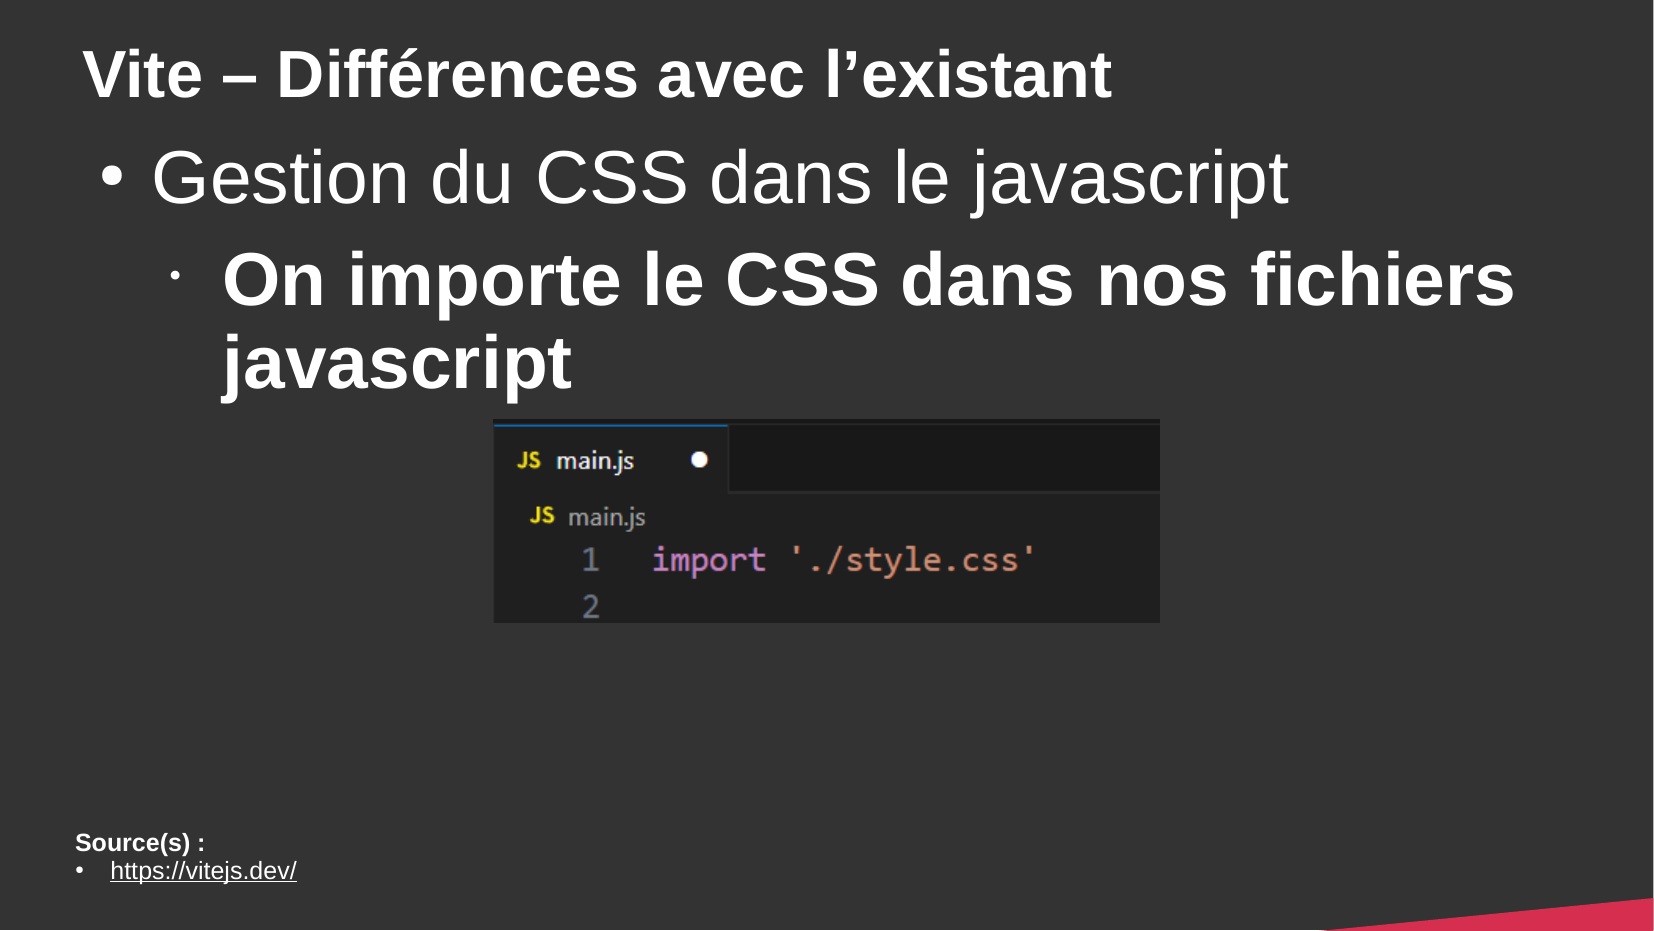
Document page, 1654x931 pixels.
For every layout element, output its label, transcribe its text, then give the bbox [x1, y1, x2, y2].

list Gestion du CSS dans le javascript On importe le CSS dans nos fichiers javascript [80, 135, 1619, 414]
title Vite – Différences avec l’existant [82, 37, 1571, 112]
text_box Source(s) : https://vitejs.dev/ [60, 821, 1546, 931]
picture [493, 419, 1160, 623]
text_box [1546, 897, 1654, 931]
